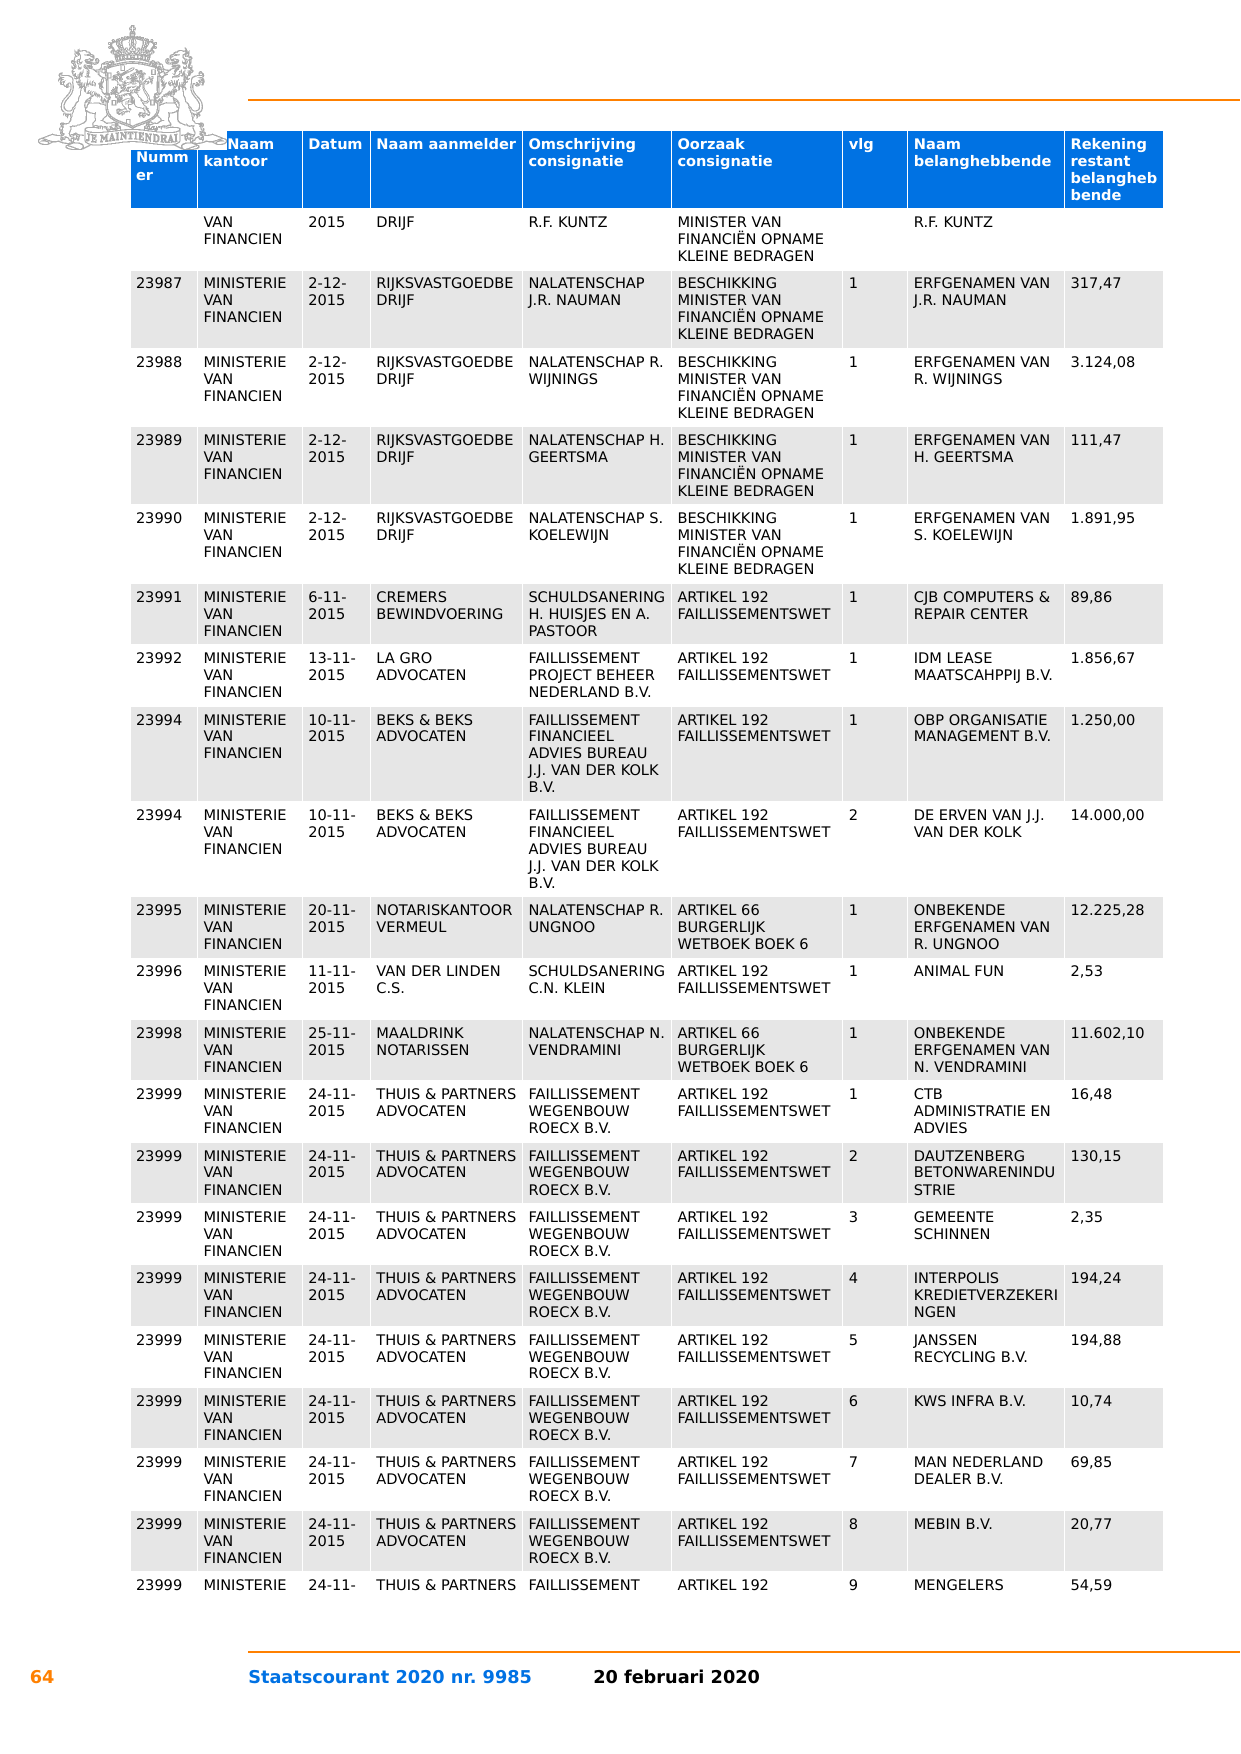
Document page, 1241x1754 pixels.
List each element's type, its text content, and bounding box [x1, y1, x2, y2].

table_cell 2-12-2015 [303, 271, 370, 348]
table_header Naam aanmelder [371, 131, 522, 208]
table_cell FAILLISSEMENT WEGENBOUW ROECX B.V. [523, 1450, 671, 1510]
table_cell FAILLISSEMENT WEGENBOUW ROECX B.V. [523, 1081, 671, 1142]
table_cell BESCHIKKING MINISTER VAN FINANCIËN OPNAME KLEINE BEDRAGEN [672, 349, 842, 426]
table_cell 6 [843, 1388, 907, 1448]
table_cell R.F. KUNTZ [523, 209, 671, 269]
table_cell MINISTERIE VAN FINANCIEN [198, 645, 302, 706]
table_cell ARTIKEL 192 FAILLISSEMENTSWET [672, 959, 842, 1019]
table_cell 111,47 [1065, 427, 1163, 504]
table_cell [1065, 209, 1163, 269]
table_header Rekening restant belanghebbende [1065, 131, 1163, 208]
table_cell 1 [843, 584, 907, 644]
picture [38, 25, 227, 150]
table_cell 1 [843, 959, 907, 1019]
table_cell 12.225,28 [1065, 897, 1163, 958]
table_cell DE ERVEN VAN J.J. VAN DER KOLK [908, 802, 1064, 896]
table_cell 1.250,00 [1065, 707, 1163, 801]
table_cell THUIS & PARTNERS ADVOCATEN [371, 1143, 522, 1203]
table_cell 317,47 [1065, 271, 1163, 348]
table_cell NALATENSCHAP R. UNGNOO [523, 897, 671, 958]
table_cell MINISTERIE VAN FINANCIEN [198, 427, 302, 504]
table_cell 23999 [131, 1265, 197, 1326]
table_cell ARTIKEL 192 FAILLISSEMENTSWET [672, 584, 842, 644]
table_cell 1 [843, 707, 907, 801]
table_header Naam kantoor [198, 131, 302, 208]
table_cell 24-11-2015 [303, 1081, 370, 1142]
table_cell 9 [843, 1572, 907, 1598]
table_cell 2-12-2015 [303, 506, 370, 583]
table_cell ANIMAL FUN [908, 959, 1064, 1019]
table_cell 25-11-2015 [303, 1020, 370, 1080]
table_cell NALATENSCHAP S. KOELEWIJN [523, 506, 671, 583]
table_cell 11.602,10 [1065, 1020, 1163, 1080]
table_cell ARTIKEL 192 FAILLISSEMENTSWET [672, 645, 842, 706]
table_cell ARTIKEL 192 FAILLISSEMENTSWET [672, 1265, 842, 1326]
table_cell MAALDRINK NOTARISSEN [371, 1020, 522, 1080]
table_cell THUIS & PARTNERS ADVOCATEN [371, 1327, 522, 1387]
table_cell BEKS & BEKS ADVOCATEN [371, 802, 522, 896]
table_cell MINISTERIE [198, 1572, 302, 1598]
table_cell 24-11-2015 [303, 1143, 370, 1203]
table_cell 23999 [131, 1511, 197, 1571]
table_cell ERFGENAMEN VAN H. GEERTSMA [908, 427, 1064, 504]
table_cell NALATENSCHAP N. VENDRAMINI [523, 1020, 671, 1080]
table_cell 4 [843, 1265, 907, 1326]
table_cell 23999 [131, 1204, 197, 1264]
table_cell IDM LEASE MAATSCAHPPIJ B.V. [908, 645, 1064, 706]
table_cell 23999 [131, 1572, 197, 1598]
table_cell FAILLISSEMENT [523, 1572, 671, 1598]
table_cell 1 [843, 271, 907, 348]
table_cell RIJKSVASTGOEDBEDRIJF [371, 349, 522, 426]
table_cell FAILLISSEMENT WEGENBOUW ROECX B.V. [523, 1265, 671, 1326]
table_cell FAILLISSEMENT WEGENBOUW ROECX B.V. [523, 1143, 671, 1203]
table_cell GEMEENTE SCHINNEN [908, 1204, 1064, 1264]
table_cell THUIS & PARTNERS ADVOCATEN [371, 1450, 522, 1510]
table_cell 89,86 [1065, 584, 1163, 644]
table_cell 23989 [131, 427, 197, 504]
table_cell CTB ADMINISTRATIE EN ADVIES [908, 1081, 1064, 1142]
table_header Datum [303, 131, 370, 208]
table_header Oorzaak consignatie [672, 131, 842, 208]
table_cell CJB COMPUTERS & REPAIR CENTER [908, 584, 1064, 644]
table_cell 1.856,67 [1065, 645, 1163, 706]
table_cell FAILLISSEMENT WEGENBOUW ROECX B.V. [523, 1327, 671, 1387]
table_cell 194,24 [1065, 1265, 1163, 1326]
table_cell KWS INFRA B.V. [908, 1388, 1064, 1448]
table_cell MINISTER VAN FINANCIËN OPNAME KLEINE BEDRAGEN [672, 209, 842, 269]
table_cell ARTIKEL 192 FAILLISSEMENTSWET [672, 1450, 842, 1510]
table_cell INTERPOLIS KREDIETVERZEKERINGEN [908, 1265, 1064, 1326]
table_cell ARTIKEL 192 FAILLISSEMENTSWET [672, 802, 842, 896]
table_cell 23992 [131, 645, 197, 706]
table_cell 23999 [131, 1388, 197, 1448]
table_cell 2-12-2015 [303, 427, 370, 504]
table_cell 10-11-2015 [303, 707, 370, 801]
table_cell MINISTERIE VAN FINANCIEN [198, 584, 302, 644]
table_cell MINISTERIE VAN FINANCIEN [198, 959, 302, 1019]
table_cell MINISTERIE VAN FINANCIEN [198, 506, 302, 583]
table_cell 23991 [131, 584, 197, 644]
table_cell NALATENSCHAP H. GEERTSMA [523, 427, 671, 504]
table_cell BESCHIKKING MINISTER VAN FINANCIËN OPNAME KLEINE BEDRAGEN [672, 271, 842, 348]
table_cell ONBEKENDE ERFGENAMEN VAN N. VENDRAMINI [908, 1020, 1064, 1080]
table_cell 13-11-2015 [303, 645, 370, 706]
table_cell ARTIKEL 66 BURGERLIJK WETBOEK BOEK 6 [672, 897, 842, 958]
table_cell BESCHIKKING MINISTER VAN FINANCIËN OPNAME KLEINE BEDRAGEN [672, 427, 842, 504]
table_cell 2015 [303, 209, 370, 269]
table_cell 1.891,95 [1065, 506, 1163, 583]
table_cell FAILLISSEMENT PROJECT BEHEER NEDERLAND B.V. [523, 645, 671, 706]
table_cell 2 [843, 1143, 907, 1203]
table_cell MENGELERS [908, 1572, 1064, 1598]
table_cell JANSSEN RECYCLING B.V. [908, 1327, 1064, 1387]
table_cell ARTIKEL 192 FAILLISSEMENTSWET [672, 1143, 842, 1203]
table_cell MINISTERIE VAN FINANCIEN [198, 1020, 302, 1080]
table_cell MINISTERIE VAN FINANCIEN [198, 802, 302, 896]
table_cell THUIS & PARTNERS ADVOCATEN [371, 1388, 522, 1448]
table_cell 2,53 [1065, 959, 1163, 1019]
table_cell ARTIKEL 192 FAILLISSEMENTSWET [672, 707, 842, 801]
table_cell ARTIKEL 66 BURGERLIJK WETBOEK BOEK 6 [672, 1020, 842, 1080]
table_cell MINISTERIE VAN FINANCIEN [198, 1265, 302, 1326]
table_cell MINISTERIE VAN FINANCIEN [198, 349, 302, 426]
table_cell 23995 [131, 897, 197, 958]
table_cell VAN FINANCIEN [198, 209, 302, 269]
table_cell 23999 [131, 1143, 197, 1203]
table_cell [131, 209, 197, 269]
table_cell 20,77 [1065, 1511, 1163, 1571]
table_cell 69,85 [1065, 1450, 1163, 1510]
table_cell 1 [843, 427, 907, 504]
table_header Naam belanghebbende [908, 131, 1064, 208]
table_cell MINISTERIE VAN FINANCIEN [198, 1327, 302, 1387]
table_cell 7 [843, 1450, 907, 1510]
table_cell FAILLISSEMENT WEGENBOUW ROECX B.V. [523, 1511, 671, 1571]
table_cell 2-12-2015 [303, 349, 370, 426]
table_cell NALATENSCHAP J.R. NAUMAN [523, 271, 671, 348]
table_cell SCHULDSANERING H. HUISJES EN A. PASTOOR [523, 584, 671, 644]
table_cell ARTIKEL 192 FAILLISSEMENTSWET [672, 1388, 842, 1448]
table_cell NOTARISKANTOOR VERMEUL [371, 897, 522, 958]
table_cell RIJKSVASTGOEDBEDRIJF [371, 271, 522, 348]
table_cell 6-11-2015 [303, 584, 370, 644]
table_cell 20-11-2015 [303, 897, 370, 958]
table_cell 2,35 [1065, 1204, 1163, 1264]
table_cell 24-11-2015 [303, 1450, 370, 1510]
table_cell 11-11-2015 [303, 959, 370, 1019]
table_cell ARTIKEL 192 FAILLISSEMENTSWET [672, 1327, 842, 1387]
table_cell 10-11-2015 [303, 802, 370, 896]
table_cell 1 [843, 506, 907, 583]
table_cell 8 [843, 1511, 907, 1571]
table_cell RIJKSVASTGOEDBEDRIJF [371, 427, 522, 504]
table_cell 1 [843, 1020, 907, 1080]
table_cell R.F. KUNTZ [908, 209, 1064, 269]
table_cell 23994 [131, 802, 197, 896]
table_cell FAILLISSEMENT WEGENBOUW ROECX B.V. [523, 1204, 671, 1264]
table_cell 10,74 [1065, 1388, 1163, 1448]
table_cell ARTIKEL 192 FAILLISSEMENTSWET [672, 1511, 842, 1571]
table_cell 1 [843, 645, 907, 706]
table_cell 24-11-2015 [303, 1327, 370, 1387]
table_cell FAILLISSEMENT FINANCIEEL ADVIES BUREAU J.J. VAN DER KOLK B.V. [523, 802, 671, 896]
table_cell 23994 [131, 707, 197, 801]
table_cell ERFGENAMEN VAN J.R. NAUMAN [908, 271, 1064, 348]
table_cell ARTIKEL 192 FAILLISSEMENTSWET [672, 1081, 842, 1142]
table_cell 24-11-2015 [303, 1511, 370, 1571]
table_cell MAN NEDERLAND DEALER B.V. [908, 1450, 1064, 1510]
table_cell [843, 209, 907, 269]
table_cell THUIS & PARTNERS ADVOCATEN [371, 1081, 522, 1142]
table_cell 24-11-2015 [303, 1388, 370, 1448]
table_header Nummer [131, 150, 197, 208]
table_cell SCHULDSANERING C.N. KLEIN [523, 959, 671, 1019]
table_cell 194,88 [1065, 1327, 1163, 1387]
table_cell THUIS & PARTNERS ADVOCATEN [371, 1265, 522, 1326]
table_cell MINISTERIE VAN FINANCIEN [198, 1204, 302, 1264]
table_cell 54,59 [1065, 1572, 1163, 1598]
table_cell 23988 [131, 349, 197, 426]
table_cell ARTIKEL 192 [672, 1572, 842, 1598]
table_cell ARTIKEL 192 FAILLISSEMENTSWET [672, 1204, 842, 1264]
table_cell CREMERS BEWINDVOERING [371, 584, 522, 644]
table_cell MINISTERIE VAN FINANCIEN [198, 707, 302, 801]
table_cell MINISTERIE VAN FINANCIEN [198, 897, 302, 958]
table_cell THUIS & PARTNERS [371, 1572, 522, 1598]
table_cell 3 [843, 1204, 907, 1264]
table_cell ERFGENAMEN VAN R. WIJNINGS [908, 349, 1064, 426]
table_cell OBP ORGANISATIE MANAGEMENT B.V. [908, 707, 1064, 801]
table_cell MINISTERIE VAN FINANCIEN [198, 1143, 302, 1203]
table_cell DRIJF [371, 209, 522, 269]
table_cell THUIS & PARTNERS ADVOCATEN [371, 1204, 522, 1264]
table_cell 130,15 [1065, 1143, 1163, 1203]
table_cell ONBEKENDE ERFGENAMEN VAN R. UNGNOO [908, 897, 1064, 958]
table_cell 24-11-2015 [303, 1265, 370, 1326]
table_cell 5 [843, 1327, 907, 1387]
table_header Omschrijving consignatie [523, 131, 671, 208]
table_cell 23987 [131, 271, 197, 348]
table_cell LA GRO ADVOCATEN [371, 645, 522, 706]
table_cell MINISTERIE VAN FINANCIEN [198, 1388, 302, 1448]
table_cell 1 [843, 1081, 907, 1142]
table_cell THUIS & PARTNERS ADVOCATEN [371, 1511, 522, 1571]
table_header vlg [843, 131, 907, 208]
table_cell 1 [843, 349, 907, 426]
table_cell MEBIN B.V. [908, 1511, 1064, 1571]
table_cell FAILLISSEMENT WEGENBOUW ROECX B.V. [523, 1388, 671, 1448]
table_cell 24-11-2015 [303, 1204, 370, 1264]
table_cell NALATENSCHAP R. WIJNINGS [523, 349, 671, 426]
table_cell 23996 [131, 959, 197, 1019]
table_cell 23999 [131, 1081, 197, 1142]
table_cell MINISTERIE VAN FINANCIEN [198, 1511, 302, 1571]
table_cell 23998 [131, 1020, 197, 1080]
table_cell MINISTERIE VAN FINANCIEN [198, 271, 302, 348]
table_cell 3.124,08 [1065, 349, 1163, 426]
table_cell BEKS & BEKS ADVOCATEN [371, 707, 522, 801]
table_cell MINISTERIE VAN FINANCIEN [198, 1081, 302, 1142]
table_cell VAN DER LINDEN C.S. [371, 959, 522, 1019]
table_cell DAUTZENBERG BETONWARENINDUSTRIE [908, 1143, 1064, 1203]
table_cell BESCHIKKING MINISTER VAN FINANCIËN OPNAME KLEINE BEDRAGEN [672, 506, 842, 583]
table_cell FAILLISSEMENT FINANCIEEL ADVIES BUREAU J.J. VAN DER KOLK B.V. [523, 707, 671, 801]
table_cell MINISTERIE VAN FINANCIEN [198, 1450, 302, 1510]
table_cell 23999 [131, 1327, 197, 1387]
table_cell 16,48 [1065, 1081, 1163, 1142]
table_cell 24-11- [303, 1572, 370, 1598]
table_cell 23990 [131, 506, 197, 583]
table_cell 1 [843, 897, 907, 958]
table_cell 14.000,00 [1065, 802, 1163, 896]
table_cell RIJKSVASTGOEDBEDRIJF [371, 506, 522, 583]
table_cell 2 [843, 802, 907, 896]
table_cell ERFGENAMEN VAN S. KOELEWIJN [908, 506, 1064, 583]
table_cell 23999 [131, 1450, 197, 1510]
